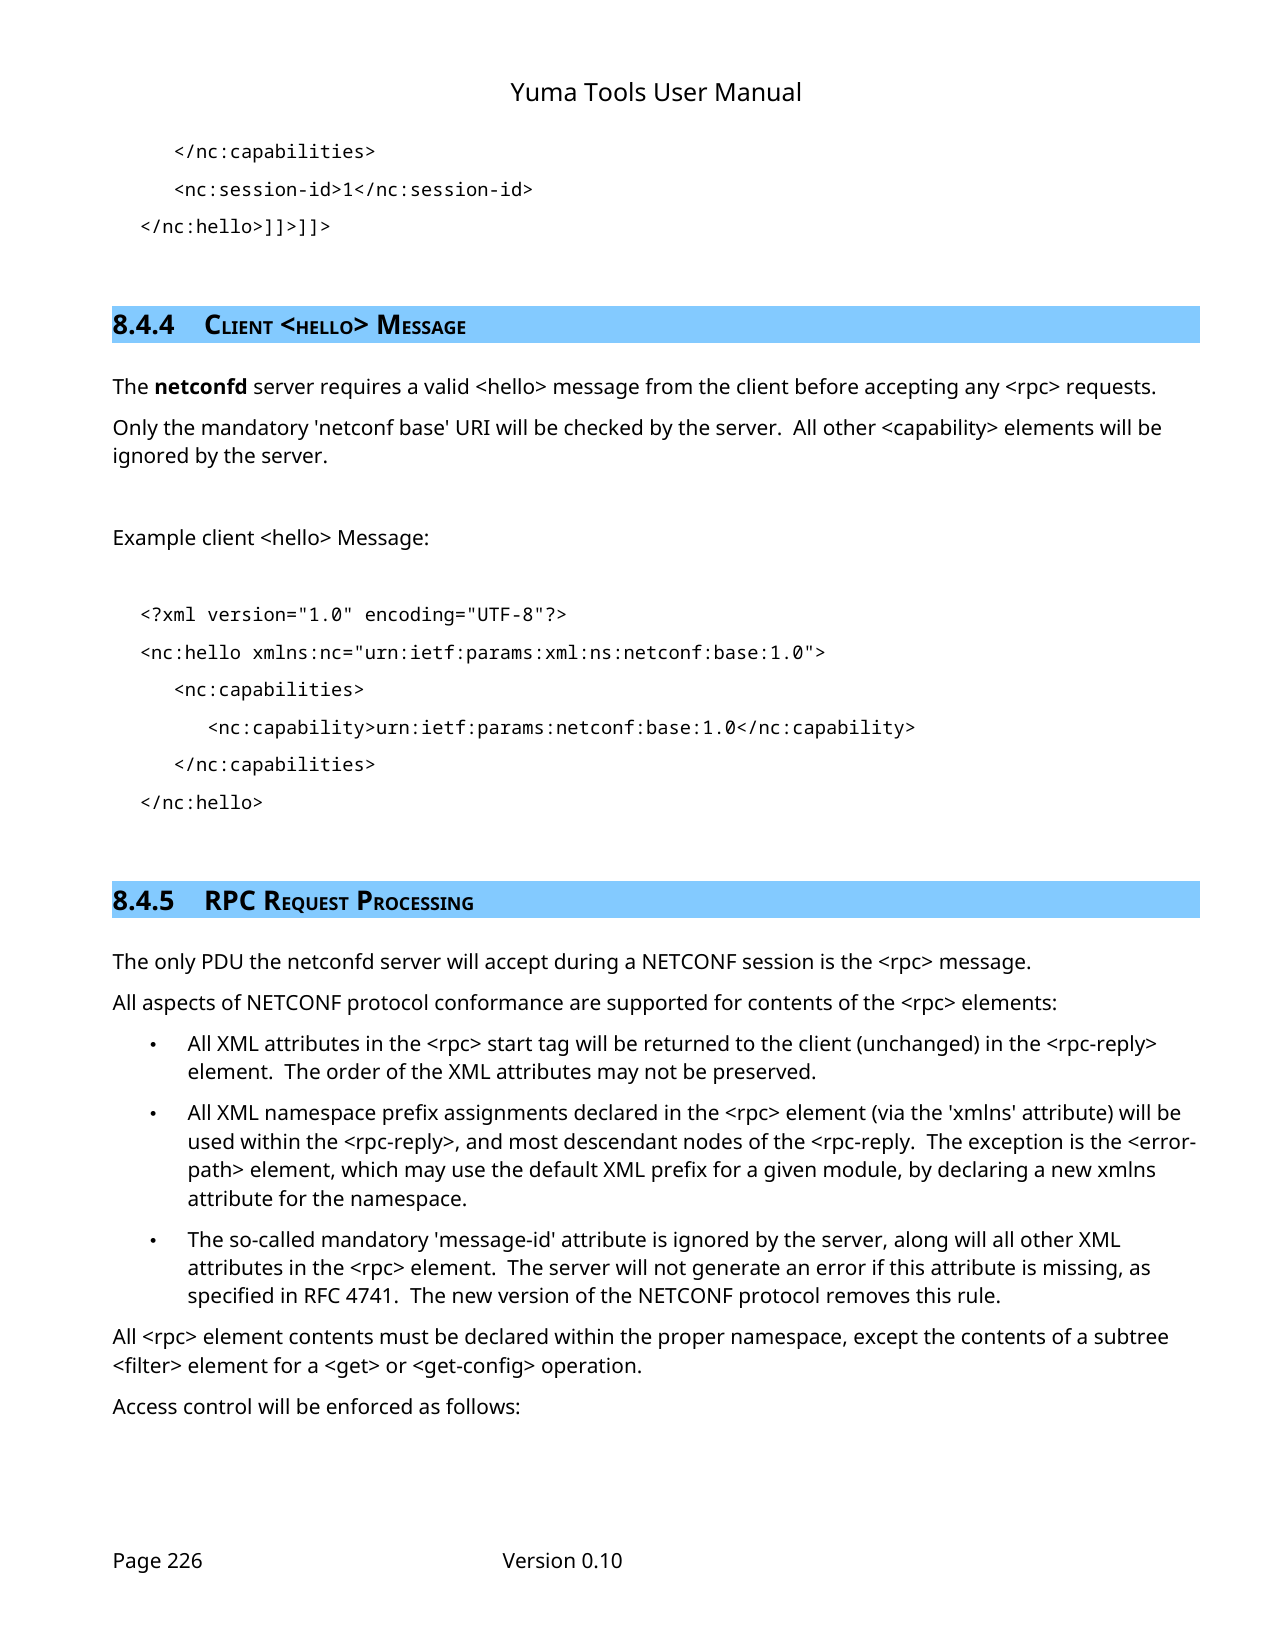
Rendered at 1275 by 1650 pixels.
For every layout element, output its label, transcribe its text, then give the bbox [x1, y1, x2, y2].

text </nc:capabilities> [139, 138, 1200, 164]
text Example client <hello> Message: [112, 523, 1200, 551]
text <nc:capabilities> [139, 676, 1200, 702]
text <nc:hello xmlns:nc="urn:ietf:params:xml:ns:netconf:base:1.0"> [139, 639, 1200, 664]
text Only the mandatory 'netconf base' URI will be checked by the server. All other <capability> elements will be ignored by the server. [112, 413, 1200, 469]
subtitle RPC Request Processing [112, 881, 1200, 918]
text <nc:session-id>1</nc:session-id> [139, 176, 1200, 202]
text </nc:hello>]]>]]> [139, 213, 1200, 239]
text The only PDU the netconfd server will accept during a NETCONF session is the <rpc> message. [112, 947, 1200, 976]
list All XML namespace prefix assignments declared in the <rpc> element (via the 'xmlns' attribute) will be used within the <rpc-reply>, and most descendant nodes of the <rpc-reply. The exception is the <error-path> element, which may use the default XML prefix for a given module, by declaring a new xmlns attribute for the namespace. [150, 1098, 1200, 1212]
subtitle Client <hello> Message [112, 306, 1200, 343]
text <nc:capability>urn:ietf:params:netconf:base:1.0</nc:capability> [139, 714, 1200, 739]
list The so-called mandatory 'message-id' attribute is ignored by the server, along will all other XML attributes in the <rpc> element. The server will not generate an error if this attribute is missing, as specified in RFC 4741. The new version of the NETCONF protocol removes this rule. [150, 1225, 1200, 1310]
text </nc:capabilities> [139, 751, 1200, 777]
text <?xml version="1.0" encoding="UTF-8"?> [139, 601, 1200, 627]
text The netconfd server requires a valid <hello> message from the client before accepting any <rpc> requests. [112, 372, 1200, 400]
text Access control will be enforced as follows: [112, 1392, 1200, 1420]
list All XML attributes in the <rpc> start tag will be returned to the client (unchanged) in the <rpc-reply> element. The order of the XML attributes may not be preserved. [150, 1029, 1200, 1086]
text </nc:hello> [139, 789, 1200, 814]
text All aspects of NETCONF protocol conformance are supported for contents of the <rpc> elements: [112, 988, 1200, 1017]
text All <rpc> element contents must be declared within the proper namespace, except the contents of a subtree <filter> element for a <get> or <get-config> operation. [112, 1322, 1200, 1379]
